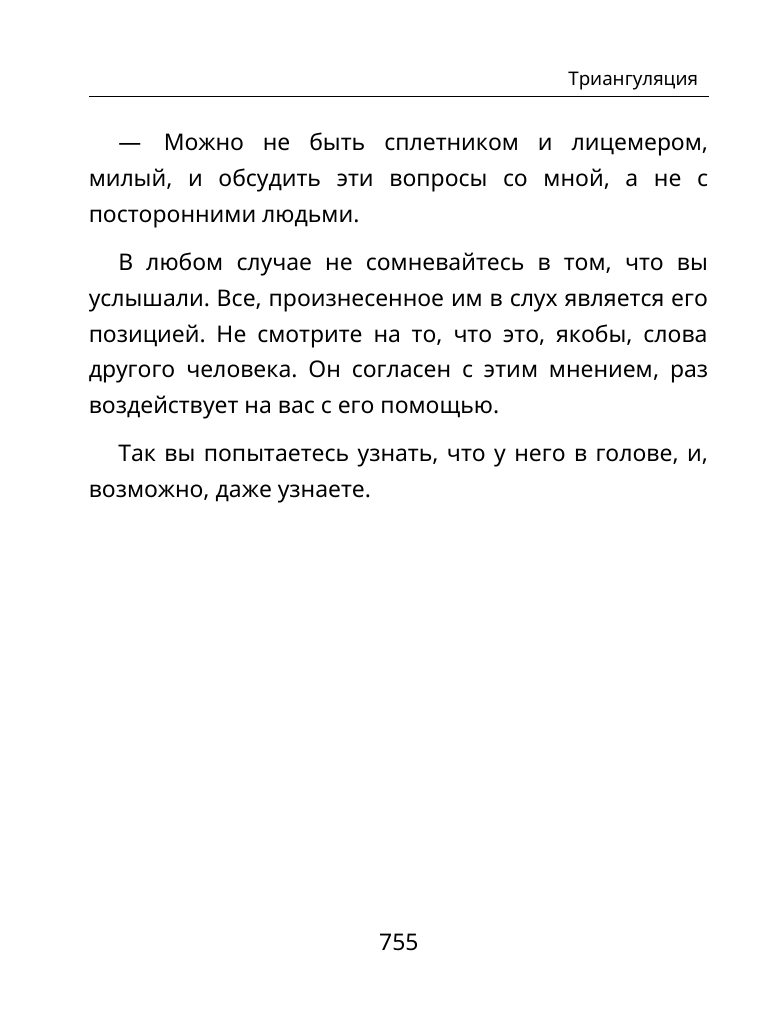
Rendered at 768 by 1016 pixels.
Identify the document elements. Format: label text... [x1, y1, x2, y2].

list Можно не быть сплетником и лицемером, милый, и обсудить эти вопросы со мной, а не с посторонними людьми. [88, 126, 709, 229]
text Так вы попытаетесь узнать, что у него в голове, и, возможно, даже узнаете. [88, 437, 709, 504]
text В любом случае не сомневайтесь в том, что вы услышали. Все, произнесенное им в слух является его позицией. Не смотрите на то, что это, якобы, слова другого человека. Он согласен с этим мнением, раз воздействует на вас с его помощью. [88, 246, 709, 421]
